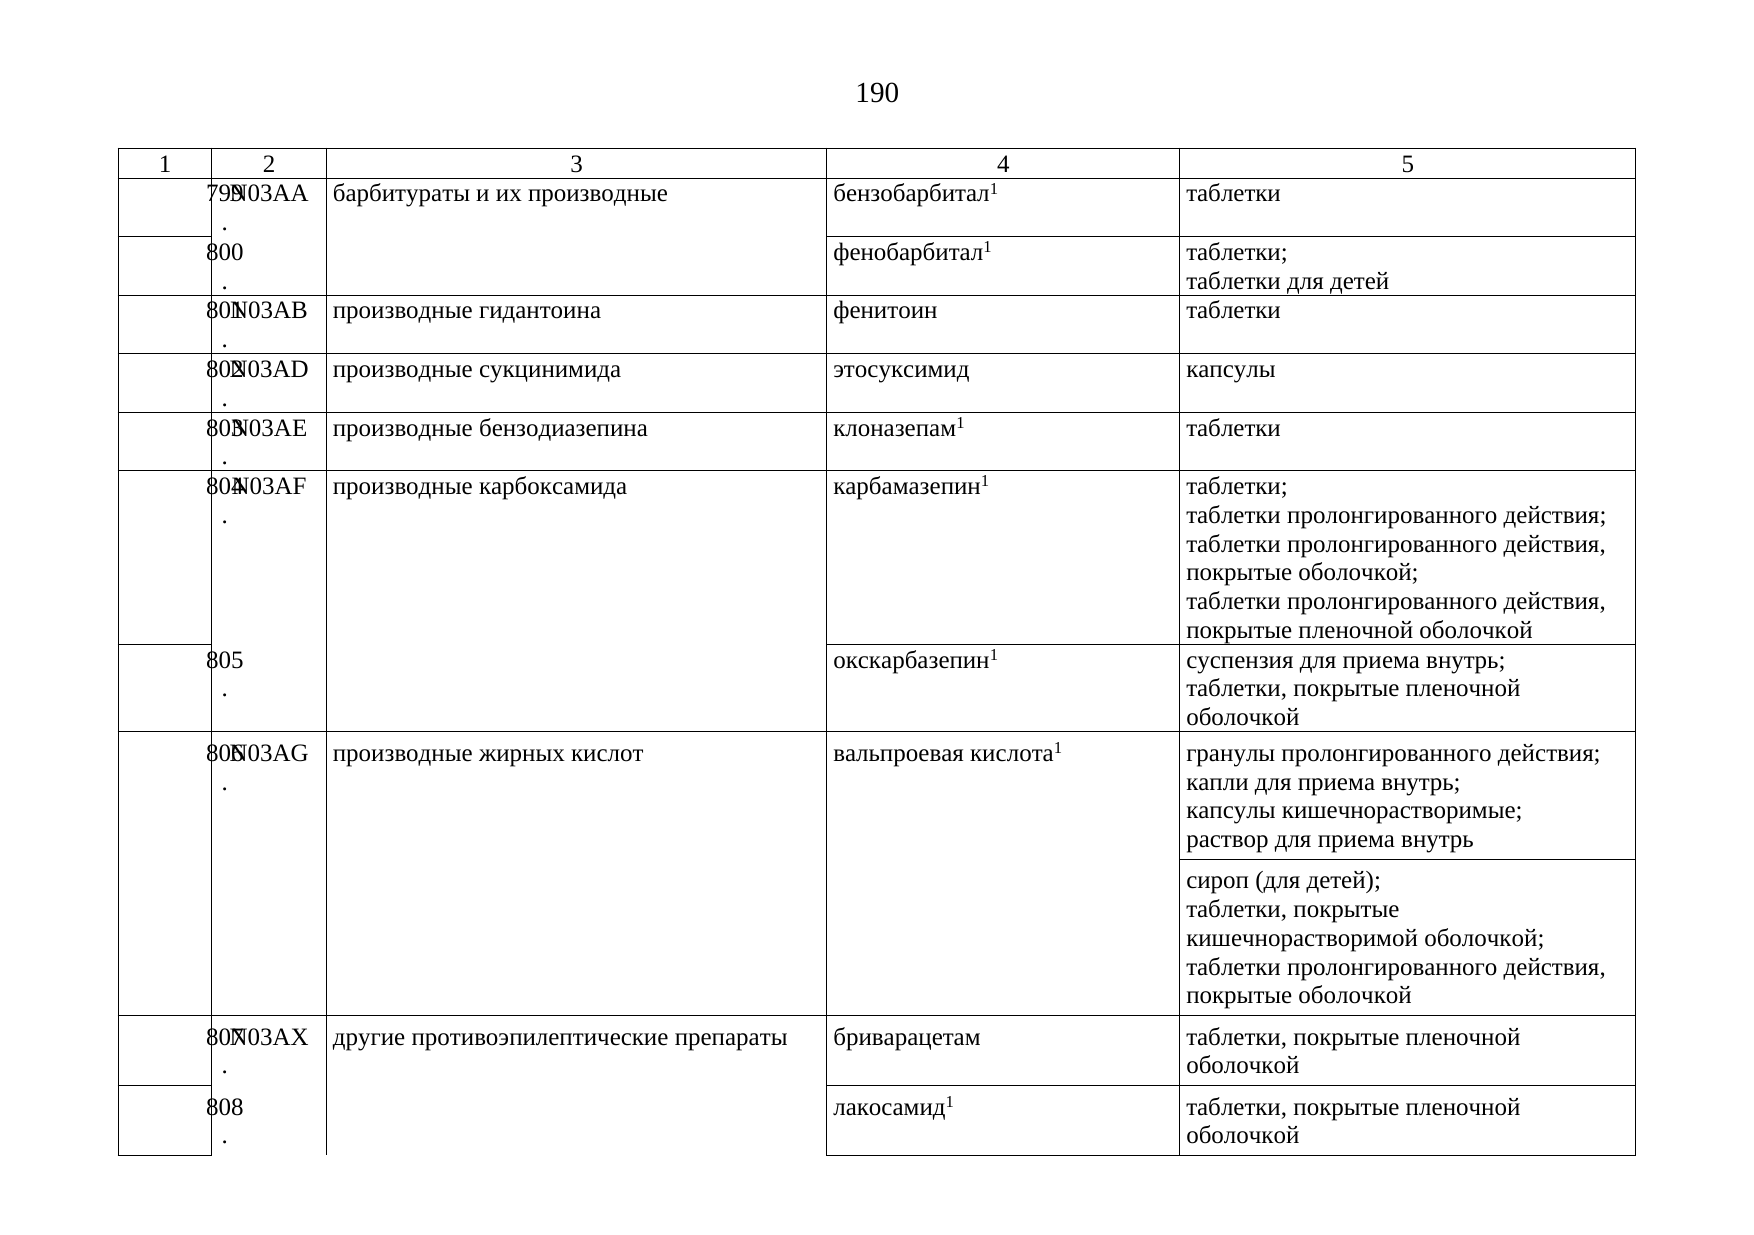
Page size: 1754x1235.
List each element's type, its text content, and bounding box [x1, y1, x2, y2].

table_cell производные сукцинимида [327, 354, 826, 412]
table_cell [327, 644, 826, 731]
table_cell [119, 237, 211, 294]
table_cell производные карбоксамида [327, 471, 826, 644]
table_cell другие противоэпилептические препараты [327, 1016, 826, 1085]
table_cell таблетки [1180, 179, 1635, 236]
table_cell [212, 1085, 326, 1155]
table_header 1 [119, 149, 211, 177]
table_cell окскарбазепин1 [827, 645, 1179, 731]
table_cell [119, 1016, 211, 1085]
table_cell производные бензодиазепина [327, 413, 826, 470]
table_cell [119, 296, 211, 353]
table_cell [327, 1085, 826, 1155]
table_cell карбамазепин1 [827, 471, 1179, 644]
table_cell [119, 413, 211, 470]
table_cell таблетки, покрытые пленочной оболочкой [1180, 1086, 1635, 1155]
table_cell вальпроевая кислота1 [827, 732, 1179, 1015]
table_cell [119, 732, 211, 1015]
table_cell бриварацетам [827, 1016, 1179, 1085]
table_cell таблетки; таблетки для детей [1180, 237, 1635, 294]
table_header 5 [1180, 149, 1635, 177]
table_cell N03AF [212, 471, 326, 644]
table_cell таблетки [1180, 413, 1635, 470]
table_cell сироп (для детей); таблетки, покрытые кишечнорастворимой оболочкой; таблетки пролонгированного действия, покрытые оболочкой [1180, 860, 1635, 1015]
table_cell производные жирных кислот [327, 732, 826, 1015]
table_cell N03AE [212, 413, 326, 470]
table_cell N03AD [212, 354, 326, 412]
table_cell фенитоин [827, 296, 1179, 353]
table_cell [119, 354, 211, 412]
table_cell [119, 471, 211, 644]
table_cell N03AB [212, 296, 326, 353]
table_cell N03AA [212, 179, 326, 294]
table_cell [119, 179, 211, 236]
table_cell суспензия для приема внутрь; таблетки, покрытые пленочной оболочкой [1180, 645, 1635, 731]
table_header 3 [327, 149, 826, 177]
table_cell клоназепам1 [827, 413, 1179, 470]
table_cell барбитураты и их производные [327, 179, 826, 294]
table_cell N03AG [212, 732, 326, 1015]
table_cell [119, 645, 211, 731]
table_cell капсулы [1180, 354, 1635, 412]
table_cell фенобарбитал1 [827, 237, 1179, 294]
table_cell [119, 1086, 211, 1155]
table_cell лакосамид1 [827, 1086, 1179, 1155]
table_header 4 [827, 149, 1179, 177]
table_header 2 [212, 149, 326, 177]
table_cell [212, 644, 326, 731]
table_cell гранулы пролонгированного действия; капли для приема внутрь; капсулы кишечнорастворимые; раствор для приема внутрь [1180, 732, 1635, 858]
table_cell таблетки, покрытые пленочной оболочкой [1180, 1016, 1635, 1085]
table_cell N03AX [212, 1016, 326, 1085]
table_cell производные гидантоина [327, 296, 826, 353]
table_cell этосуксимид [827, 354, 1179, 412]
table_cell таблетки; таблетки пролонгированного действия; таблетки пролонгированного действия, покрытые оболочкой; таблетки пролонгированного действия, покрытые пленочной оболочкой [1180, 471, 1635, 644]
table_cell бензобарбитал1 [827, 179, 1179, 236]
table_cell таблетки [1180, 296, 1635, 353]
